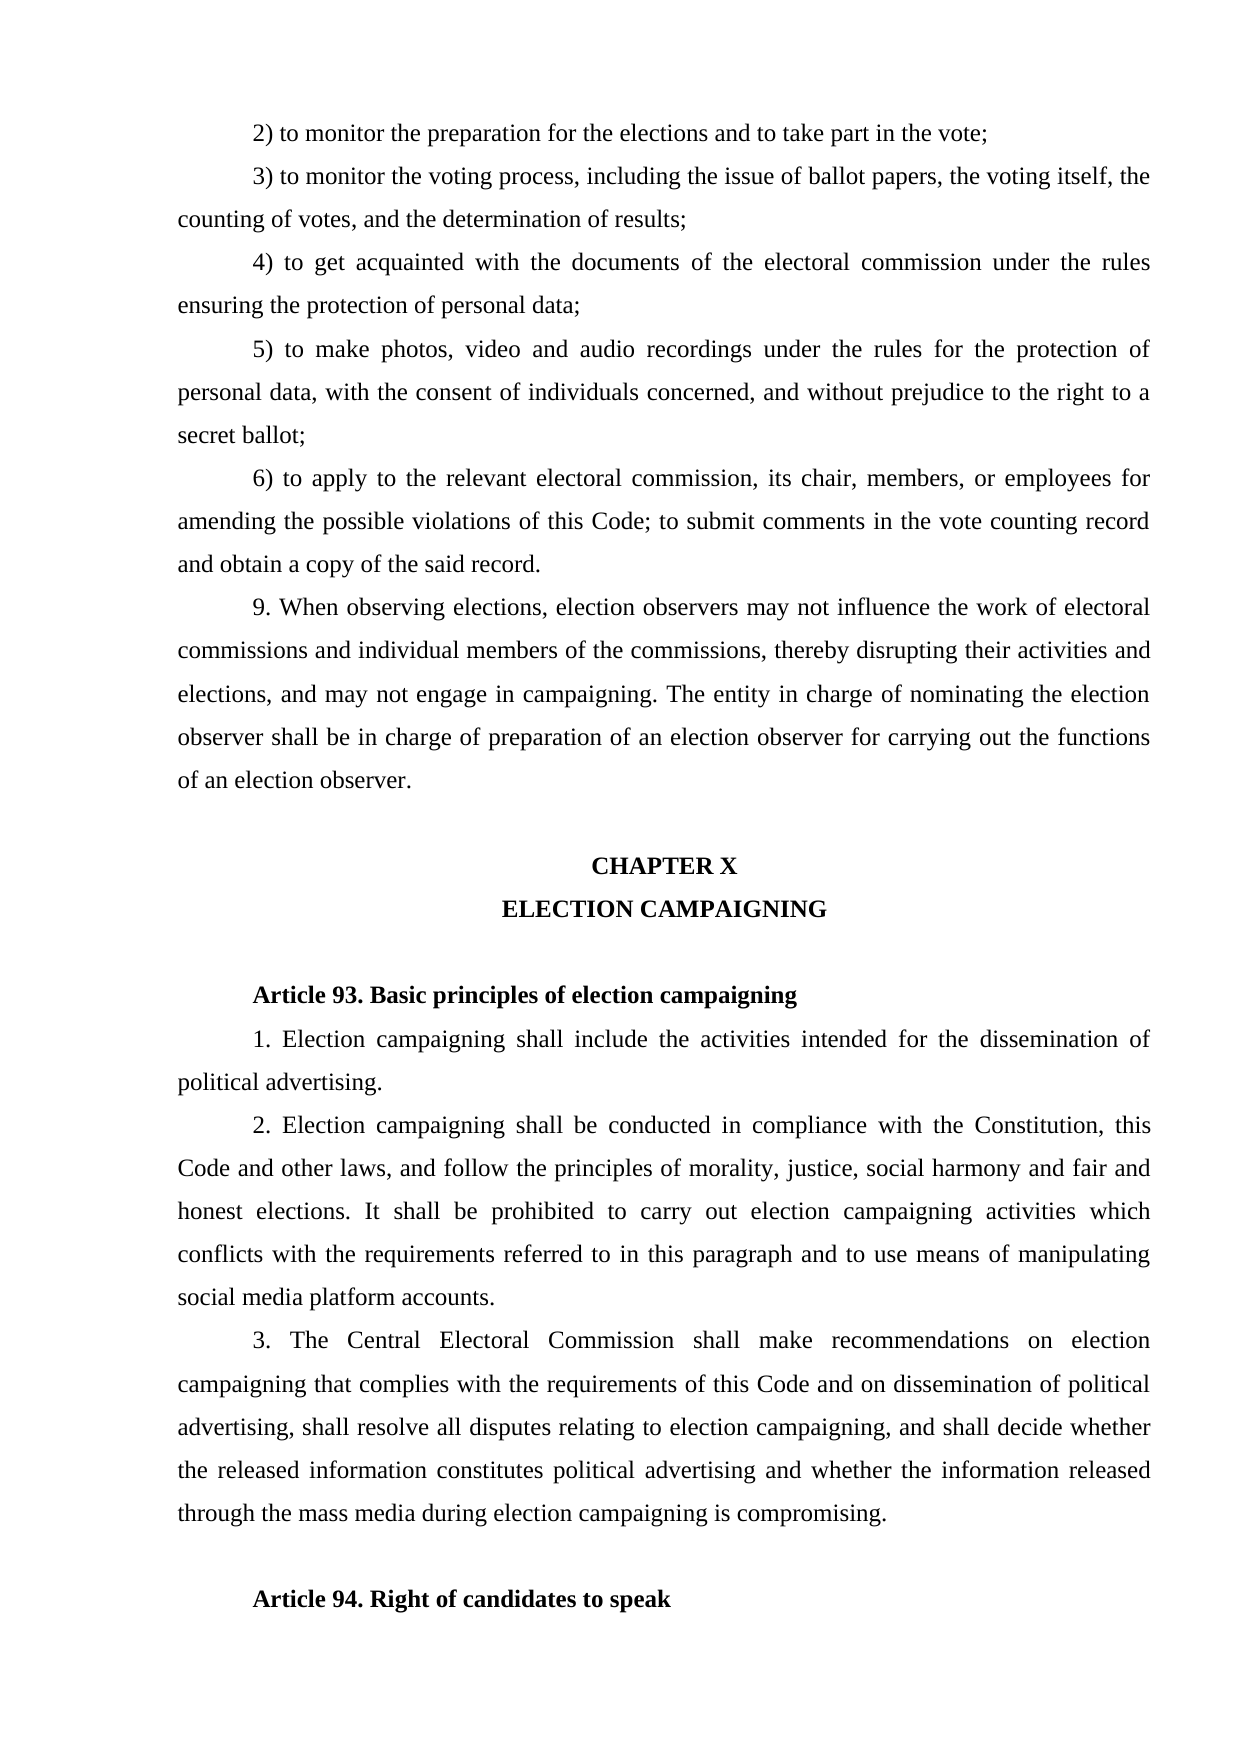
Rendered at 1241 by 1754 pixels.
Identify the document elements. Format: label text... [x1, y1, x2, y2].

text Article 93. Basic principles of election campaigning [177, 981, 1152, 1009]
text ELECTION CAMPAIGNING [177, 894, 1152, 923]
text 5) to make photos, video and audio recordings under the rules for the protection of personal data, with the consent of individuals concerned, and without prejudice to the right to a secret ballot; [177, 334, 1152, 449]
text 1. Election campaigning shall include the activities intended for the dissemination of political advertising. [177, 1024, 1152, 1096]
text 6) to apply to the relevant electoral commission, its chair, members, or employees for amending the possible violations of this Code; to submit comments in the vote counting record and obtain a copy of the said record. [177, 463, 1152, 578]
text 4) to get acquainted with the documents of the electoral commission under the rules ensuring the protection of personal data; [177, 247, 1152, 319]
text 3) to monitor the voting process, including the issue of ballot papers, the voting itself, the counting of votes, and the determination of results; [177, 161, 1152, 233]
text CHAPTER X [177, 851, 1152, 880]
text 3. The Central Electoral Commission shall make recommendations on election campaigning that complies with the requirements of this Code and on dissemination of political advertising, shall resolve all disputes relating to election campaigning, and shall decide whether the released information constitutes political advertising and whether the information released through the mass media during election campaigning is compromising. [177, 1326, 1152, 1527]
text 9. When observing elections, election observers may not influence the work of electoral commissions and individual members of the commissions, thereby disrupting their activities and elections, and may not engage in campaigning. The entity in charge of nominating the election observer shall be in charge of preparation of an election observer for carrying out the functions of an election observer. [177, 592, 1152, 794]
text 2. Election campaigning shall be conducted in compliance with the Constitution, this Code and other laws, and follow the principles of morality, justice, social harmony and fair and honest elections. It shall be prohibited to carry out election campaigning activities which conflicts with the requirements referred to in this paragraph and to use means of manipulating social media platform accounts. [177, 1110, 1152, 1311]
text 2) to monitor the preparation for the elections and to take part in the vote; [177, 118, 1152, 147]
text Article 94. Right of candidates to speak [177, 1584, 1152, 1613]
